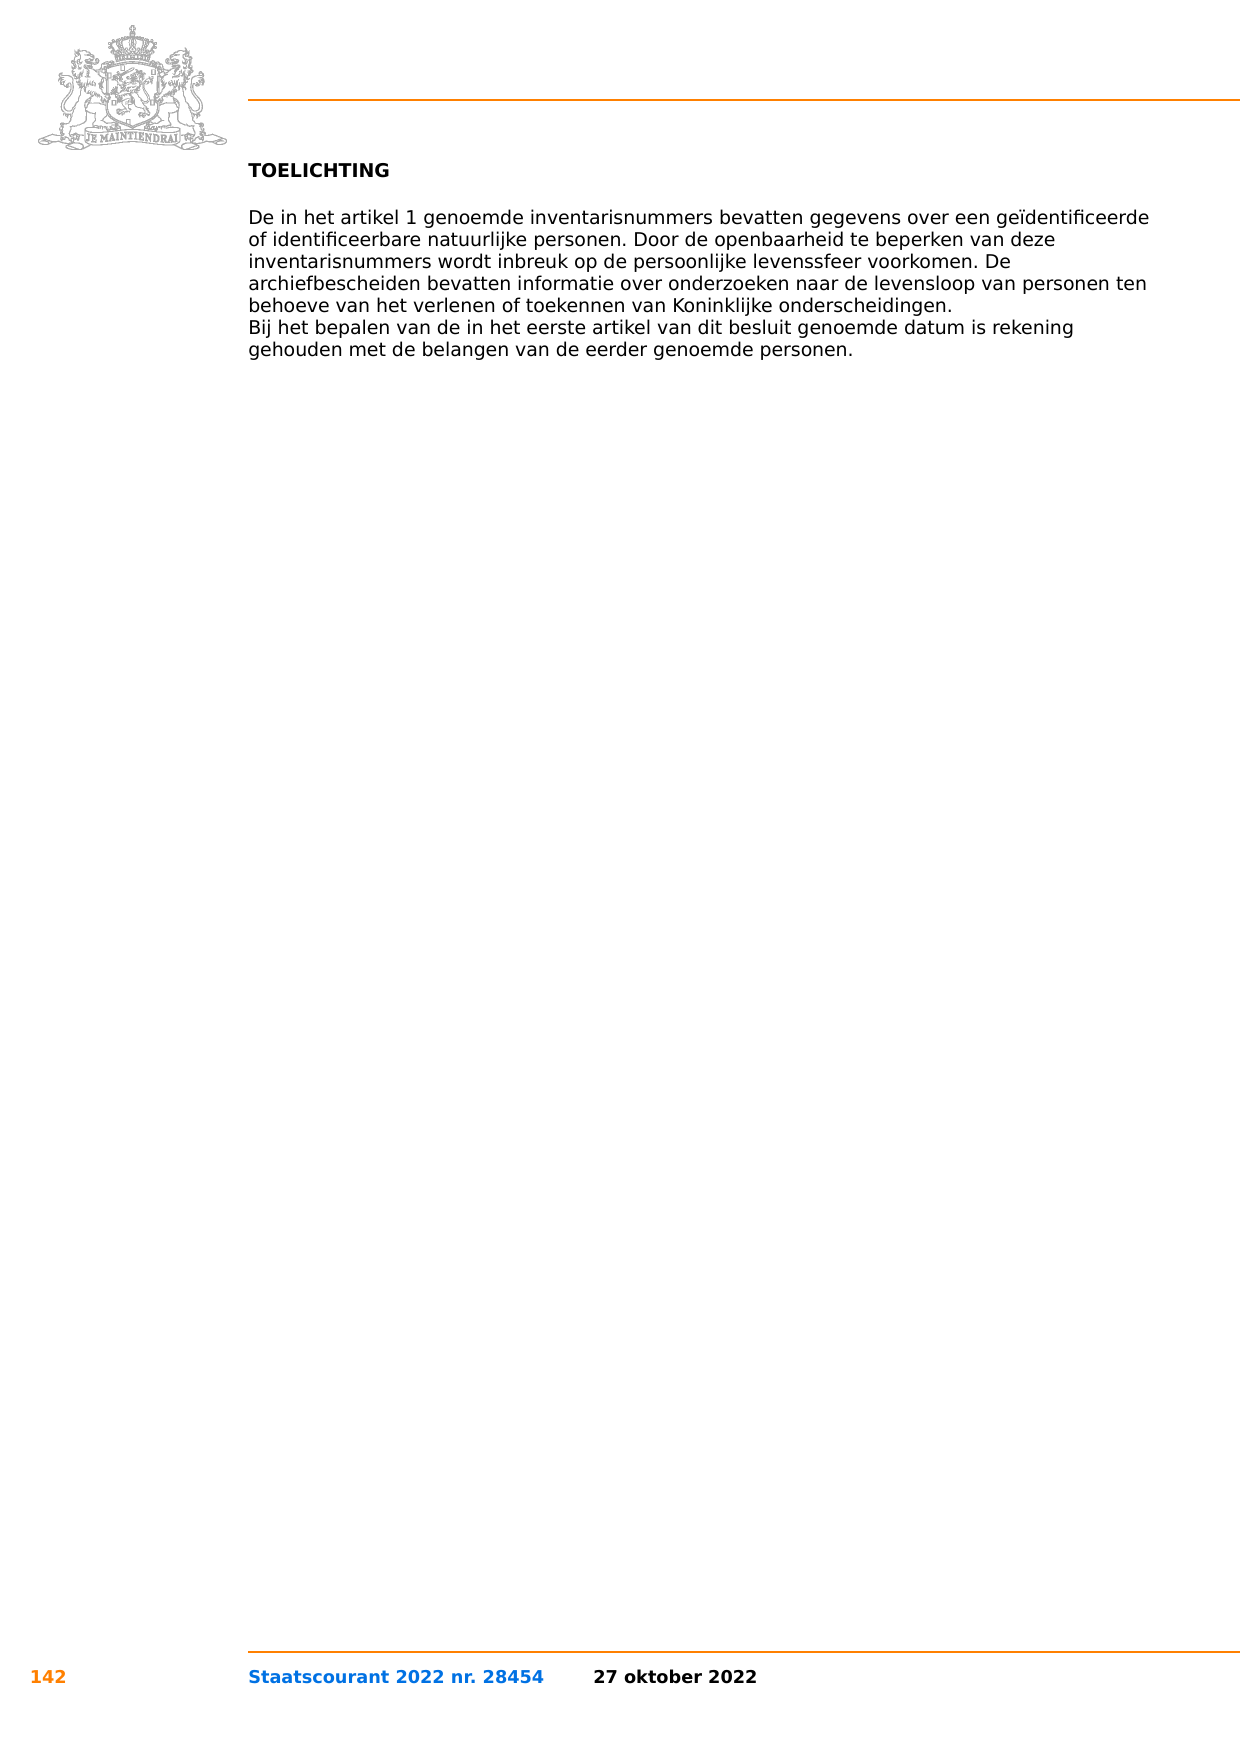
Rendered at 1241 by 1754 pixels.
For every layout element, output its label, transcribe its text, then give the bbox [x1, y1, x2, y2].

subtitle TOELICHTING [248, 160, 1163, 182]
picture [38, 25, 227, 150]
text Bij het bepalen van de in het eerste artikel van dit besluit genoemde datum is rekening gehouden met de belangen van de eerder genoemde personen. [248, 317, 1163, 361]
text De in het artikel 1 genoemde inventarisnummers bevatten gegevens over een geïdentificeerde of identificeerbare natuurlijke personen. Door de openbaarheid te beperken van deze inventarisnummers wordt inbreuk op de persoonlijke levenssfeer voorkomen. De archiefbescheiden bevatten informatie over onderzoeken naar de levensloop van personen ten behoeve van het verlenen of toekennen van Koninklijke onderscheidingen. [248, 207, 1163, 317]
